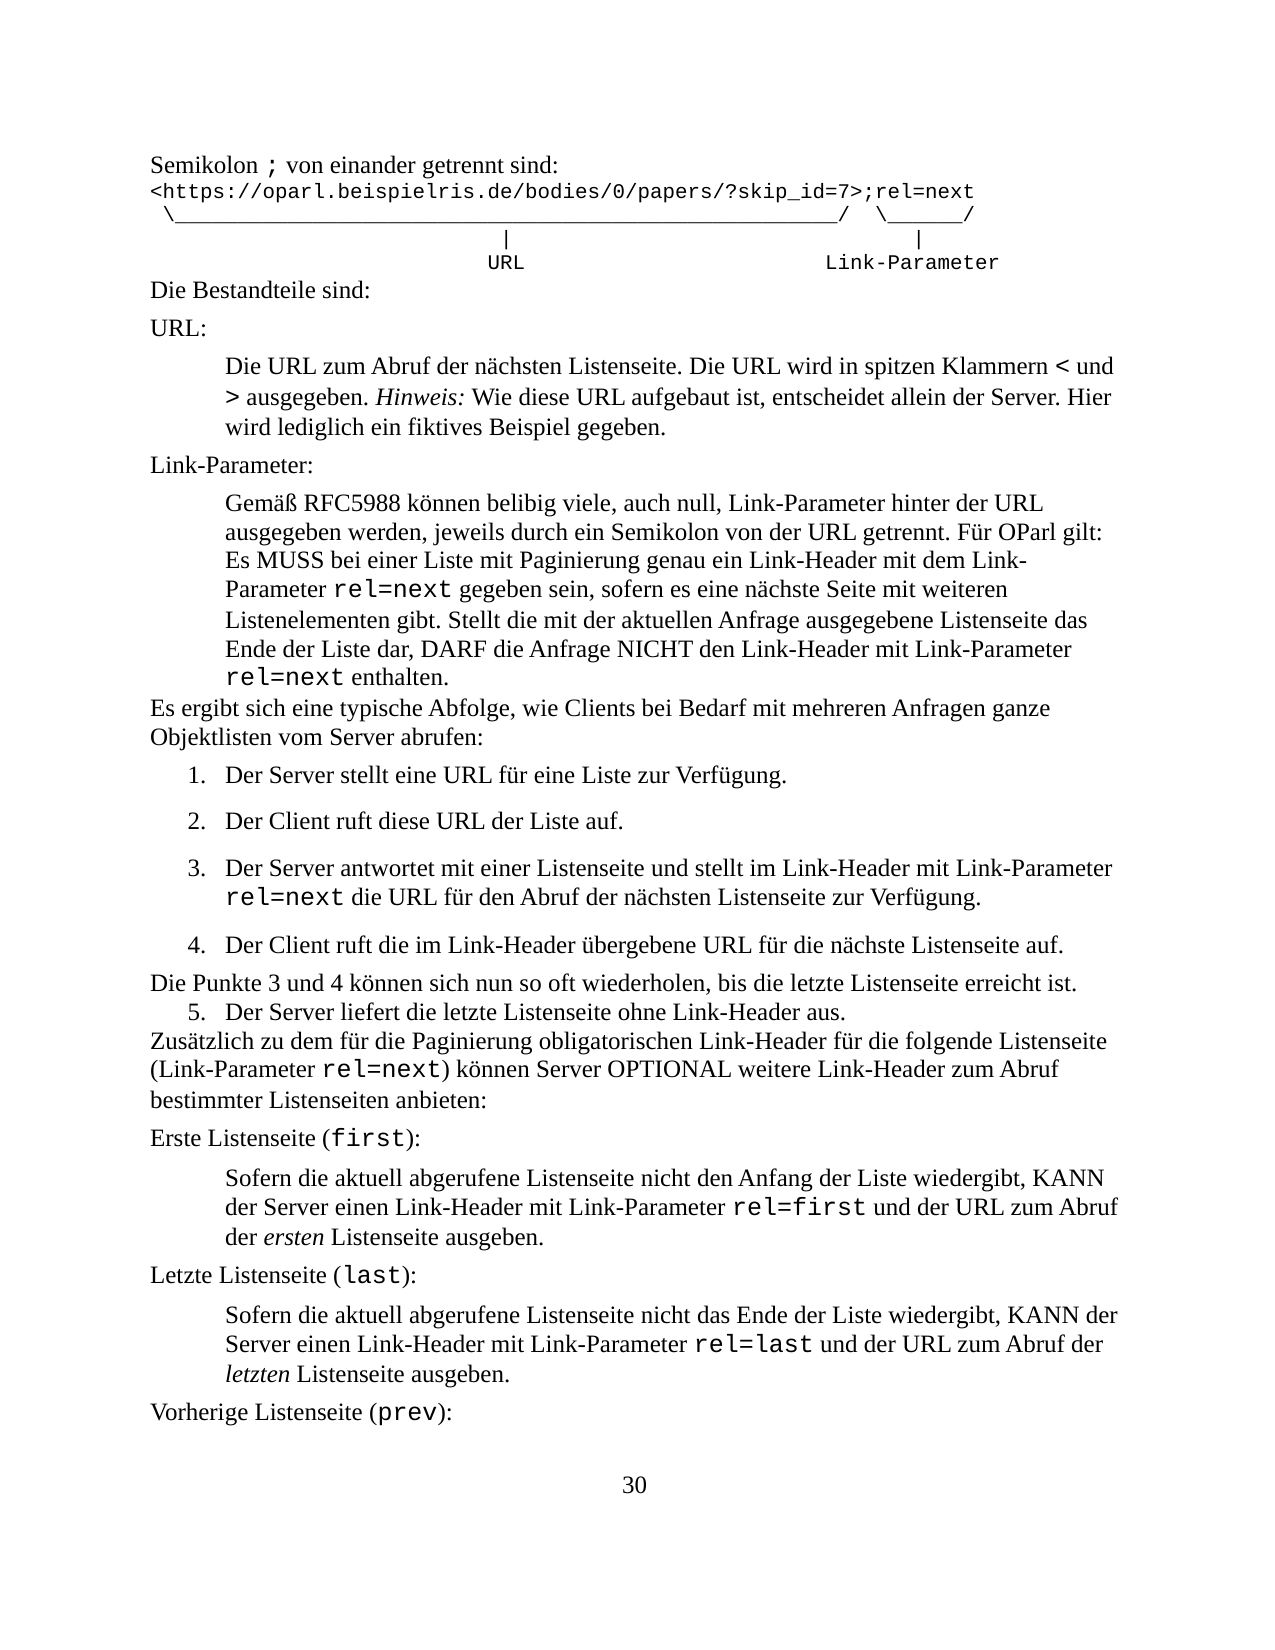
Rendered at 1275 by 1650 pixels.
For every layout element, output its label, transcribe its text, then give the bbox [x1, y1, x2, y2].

text Die Punkte 3 und 4 können sich nun so oft wiederholen, bis die letzte Listenseite erreicht ist. [150, 968, 1125, 997]
list Der Client ruft diese URL der Liste auf. [187, 806, 1125, 835]
text Die URL zum Abruf der nächsten Listenseite. Die URL wird in spitzen Klammern < und > ausgegeben. Hinweis: Wie diese URL aufgebaut ist, entscheidet allein der Server. Hier wird lediglich ein fiktives Beispiel gegeben. [225, 351, 1125, 441]
text Vorherige Listenseite (prev): [150, 1397, 1125, 1428]
text Link-Parameter: [150, 450, 1125, 479]
text URL Link-Parameter [150, 252, 1125, 275]
text Es ergibt sich eine typische Abfolge, wie Clients bei Bedarf mit mehreren Anfragen ganze Objektlisten vom Server abrufen: [150, 693, 1125, 751]
list Der Server antwortet mit einer Listenseite und stellt im Link-Header mit Link-Parameter rel=next die URL für den Abruf der nächsten Listenseite zur Verfügung. [187, 853, 1125, 913]
text \_____________________________________________________/ \______/ [150, 204, 1125, 228]
text URL: [150, 313, 1125, 342]
list Der Server stellt eine URL für eine Liste zur Verfügung. [187, 760, 1125, 788]
list Der Client ruft die im Link-Header übergebene URL für die nächste Listenseite auf. [187, 931, 1125, 959]
text Letzte Listenseite (last): [150, 1260, 1125, 1291]
list Der Server liefert die letzte Listenseite ohne Link-Header aus. [187, 997, 1125, 1026]
text Die Bestandteile sind: [150, 275, 1125, 304]
text Erste Listenseite (first): [150, 1123, 1125, 1154]
text | | [150, 228, 1125, 252]
text Sofern die aktuell abgerufene Listenseite nicht das Ende der Liste wiedergibt, KANN der Server einen Link-Header mit Link-Parameter rel=last und der URL zum Abruf der letzten Listenseite ausgeben. [225, 1300, 1125, 1388]
text Semikolon ; von einander getrennt sind: [150, 150, 1125, 181]
text <https://oparl.beispielris.de/bodies/0/papers/?skip_id=7>;rel=next [150, 181, 1125, 204]
text Zusätzlich zu dem für die Paginierung obligatorischen Link-Header für die folgende Listenseite (Link-Parameter rel=next) können Server OPTIONAL weitere Link-Header zum Abruf bestimmter Listenseiten anbieten: [150, 1026, 1125, 1114]
text Sofern die aktuell abgerufene Listenseite nicht den Anfang der Liste wiedergibt, KANN der Server einen Link-Header mit Link-Parameter rel=first und der URL zum Abruf der ersten Listenseite ausgeben. [225, 1163, 1125, 1251]
text Gemäß RFC5988 können belibig viele, auch null, Link-Parameter hinter der URL ausgegeben werden, jeweils durch ein Semikolon von der URL getrennt. Für OParl gilt: Es MUSS bei einer Liste mit Paginierung genau ein Link-Header mit dem Link-Parameter rel=next gegeben sein, sofern es eine nächste Seite mit weiteren Listenelementen gibt. Stellt die mit der aktuellen Anfrage ausgegebene Listenseite das Ende der Liste dar, DARF die Anfrage NICHT den Link-Header mit Link-Parameter rel=next enthalten. [225, 488, 1125, 693]
